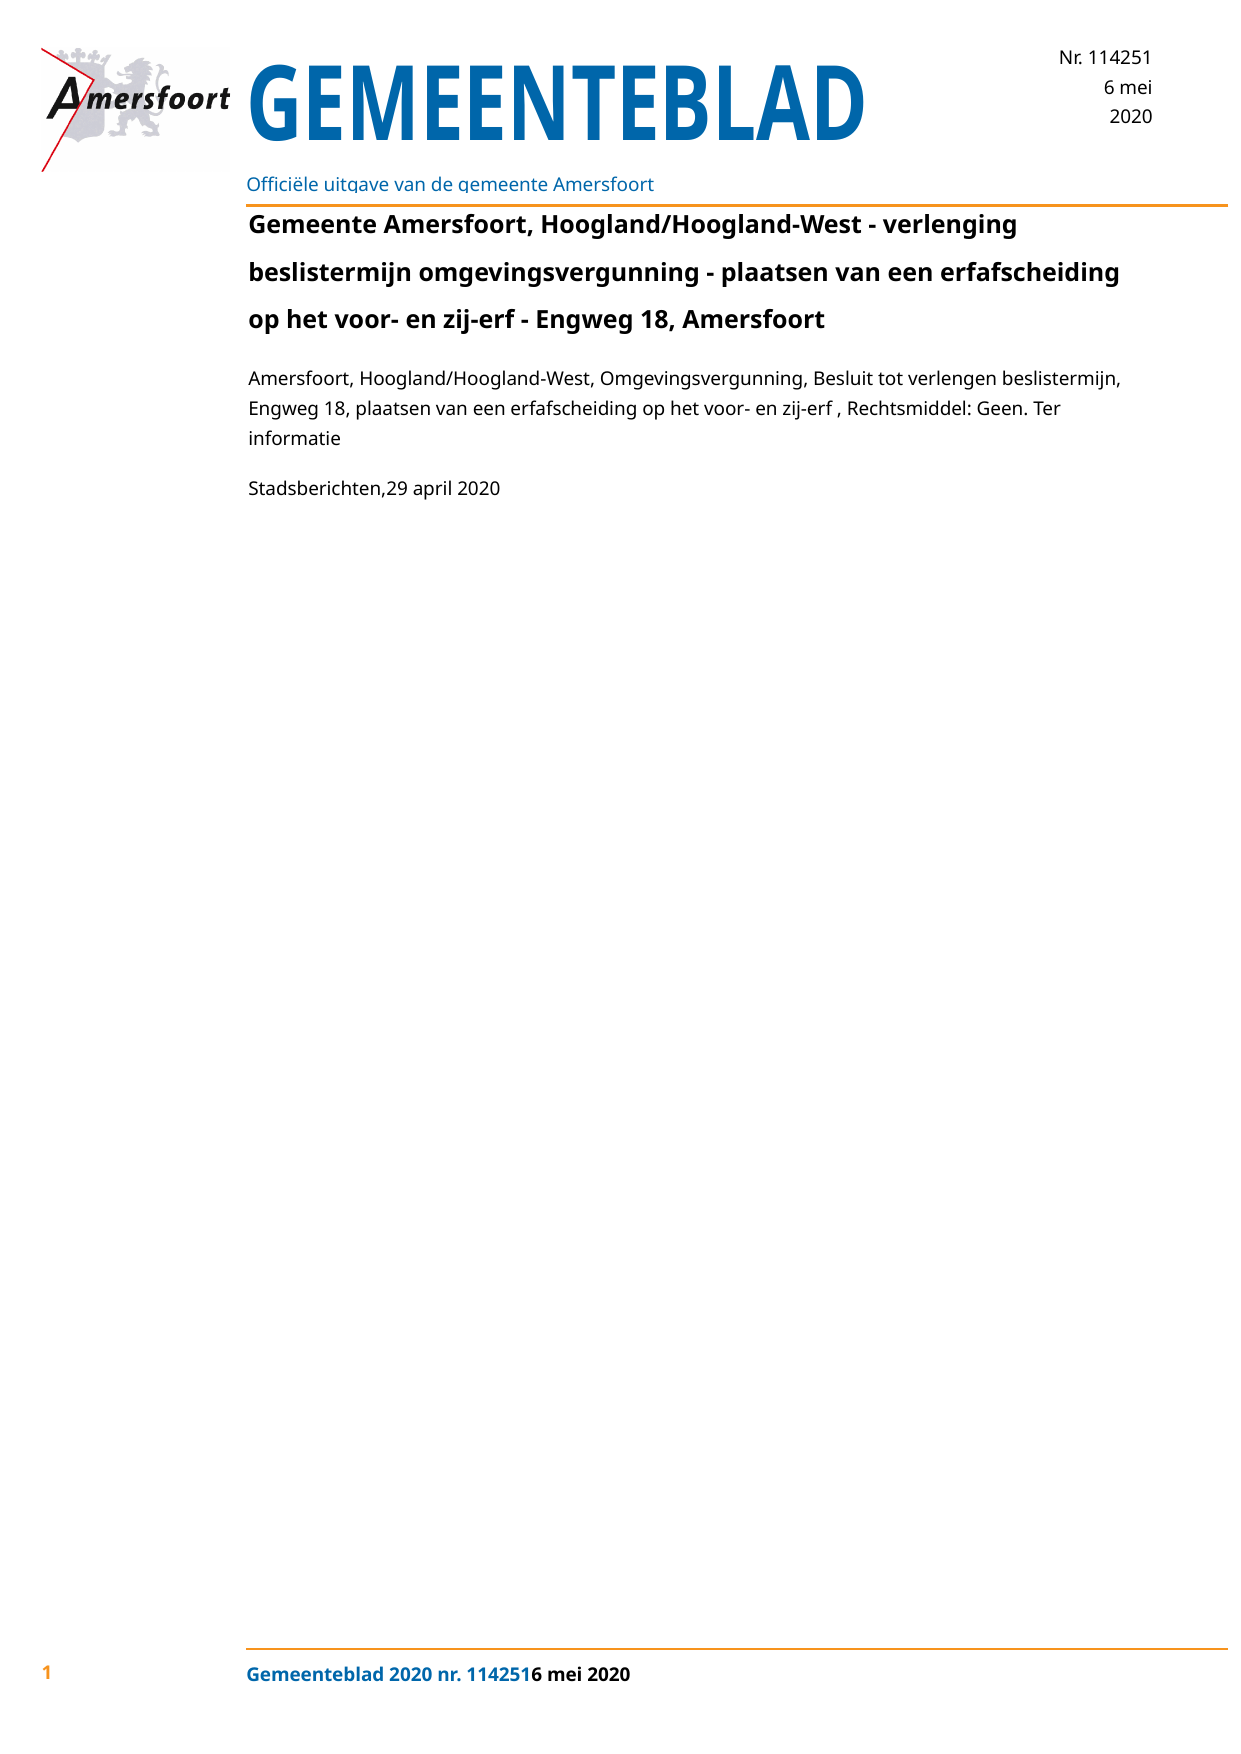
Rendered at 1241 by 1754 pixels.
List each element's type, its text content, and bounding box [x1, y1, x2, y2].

picture [41, 47, 231, 172]
text Amersfoort, Hoogland/Hoogland-West, Omgevingsvergunning, Besluit tot verlengen beslistermijn, Engweg 18, plaatsen van een erfafscheiding op het voor- en zij-erf , Rechtsmiddel: Geen. Ter informatie [248, 366, 1152, 450]
text Gemeente Amersfoort, Hoogland/Hoogland-West - verlenging beslistermijn omgevingsvergunning - plaatsen van een erfafscheiding op het voor- en zij-erf - Engweg 18, Amersfoort [248, 207, 1152, 336]
text Stadsberichten,29 april 2020 [248, 475, 1152, 501]
